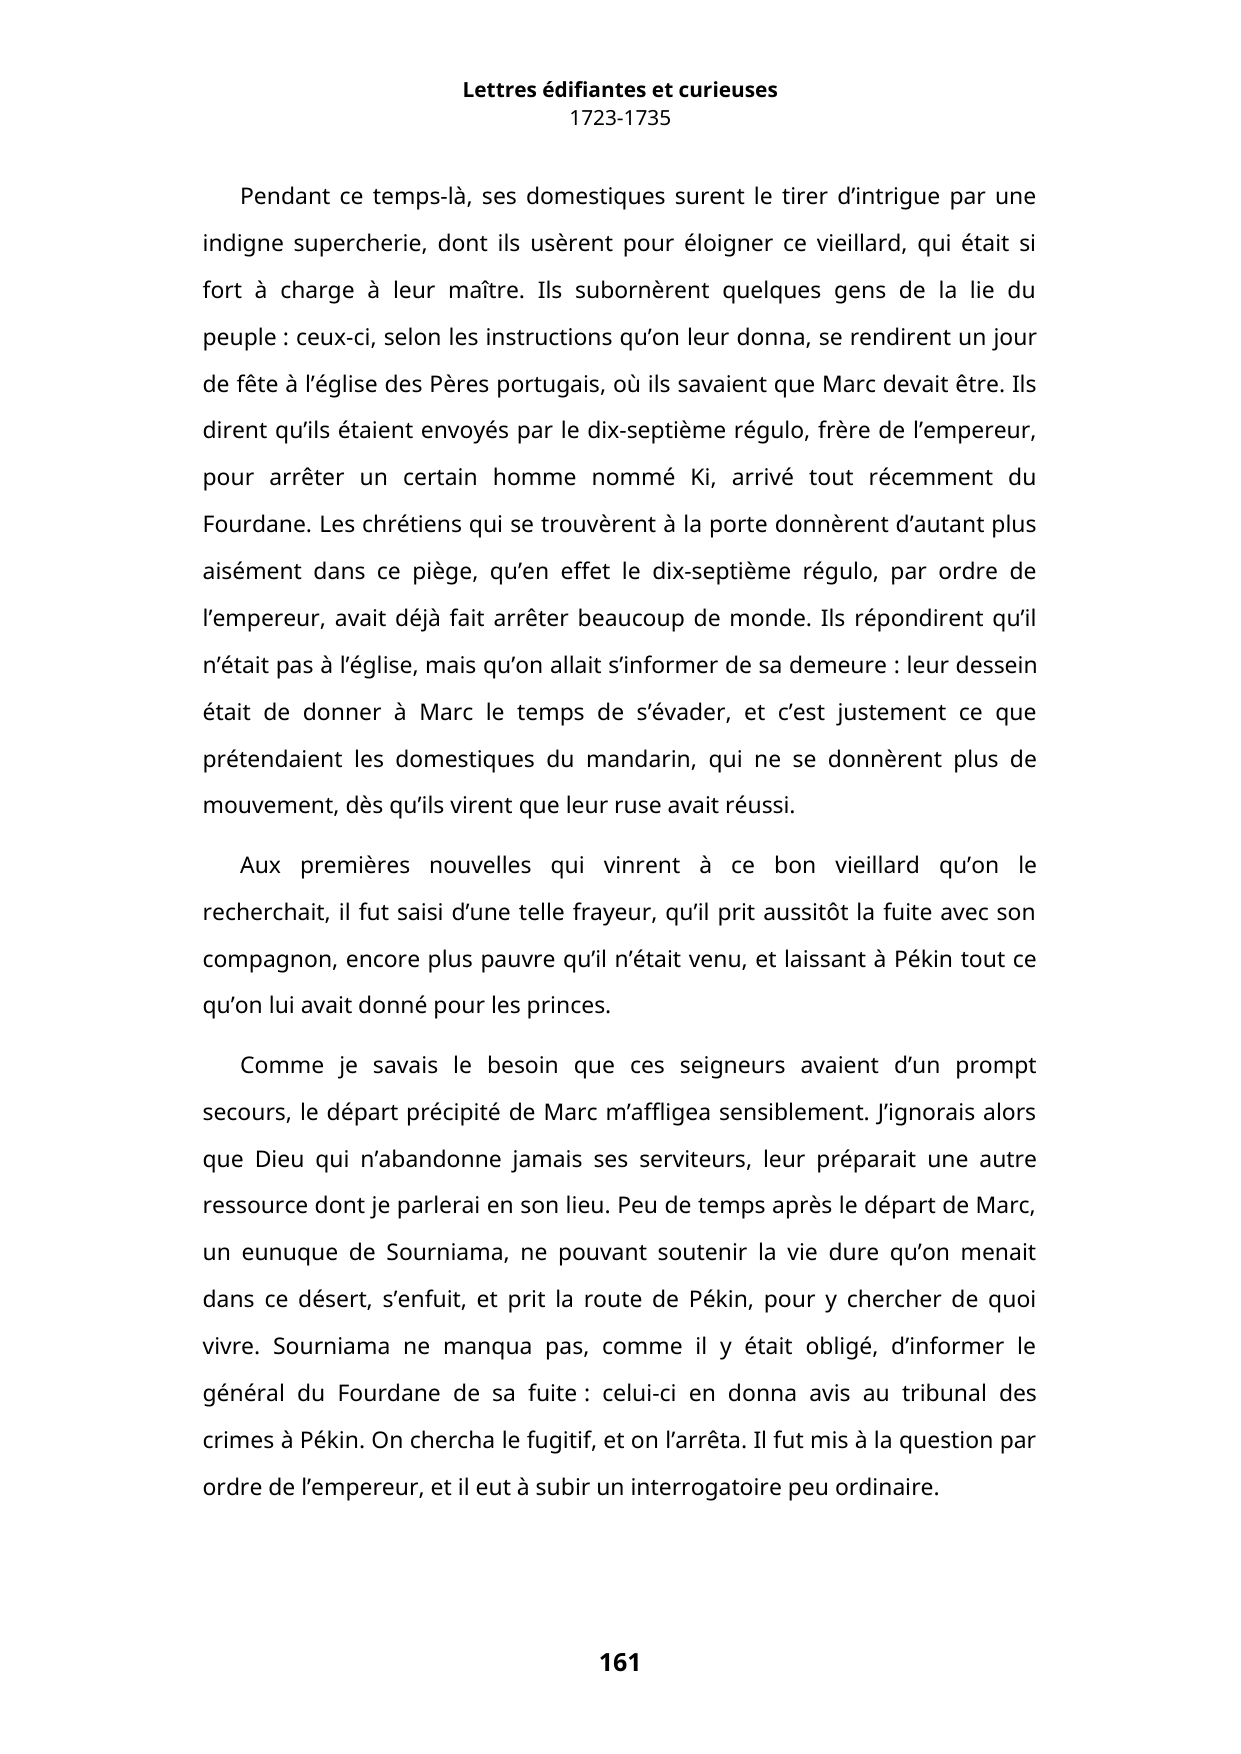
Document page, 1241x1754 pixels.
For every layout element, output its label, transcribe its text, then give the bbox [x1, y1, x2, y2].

text Aux premières nouvelles qui vinrent à ce bon vieillard qu’on le recherchait, il fut saisi d’une telle frayeur, qu’il prit aussitôt la fuite avec son compagnon, encore plus pauvre qu’il n’était venu, et laissant à Pékin tout ce qu’on lui avait donné pour les princes. [202, 849, 1038, 1021]
text Pendant ce temps-là, ses domestiques surent le tirer d’intrigue par une indigne supercherie, dont ils usèrent pour éloigner ce vieillard, qui était si fort à charge à leur maître. Ils subornèrent quelques gens de la lie du peuple : ceux-ci, selon les instructions qu’on leur donna, se rendirent un jour de fête à l’église des Pères portugais, où ils savaient que Marc devait être. Ils dirent qu’ils étaient envoyés par le dix-septième régulo, frère de l’empereur, pour arrêter un certain homme nommé Ki, arrivé tout récemment du Fourdane. Les chrétiens qui se trouvèrent à la porte donnèrent d’autant plus aisément dans ce piège, qu’en effet le dix-septième régulo, par ordre de l’empereur, avait déjà fait arrêter beaucoup de monde. Ils répondirent qu’il n’était pas à l’église, mais qu’on allait s’informer de sa demeure : leur dessein était de donner à Marc le temps de s’évader, et c’est justement ce que prétendaient les domestiques du mandarin, qui ne se donnèrent plus de mouvement, dès qu’ils virent que leur ruse avait réussi. [202, 180, 1038, 821]
text Comme je savais le besoin que ces seigneurs avaient d’un prompt secours, le départ précipité de Marc m’affligea sensiblement. J’ignorais alors que Dieu qui n’abandonne jamais ses serviteurs, leur préparait une autre ressource dont je parlerai en son lieu. Peu de temps après le départ de Marc, un eunuque de Sourniama, ne pouvant soutenir la vie dure qu’on menait dans ce désert, s’enfuit, et prit la route de Pékin, pour y chercher de quoi vivre. Sourniama ne manqua pas, comme il y était obligé, d’informer le général du Fourdane de sa fuite : celui-ci en donna avis au tribunal des crimes à Pékin. On chercha le fugitif, et on l’arrêta. Il fut mis à la question par ordre de l’empereur, et il eut à subir un interrogatoire peu ordinaire. [202, 1049, 1038, 1502]
